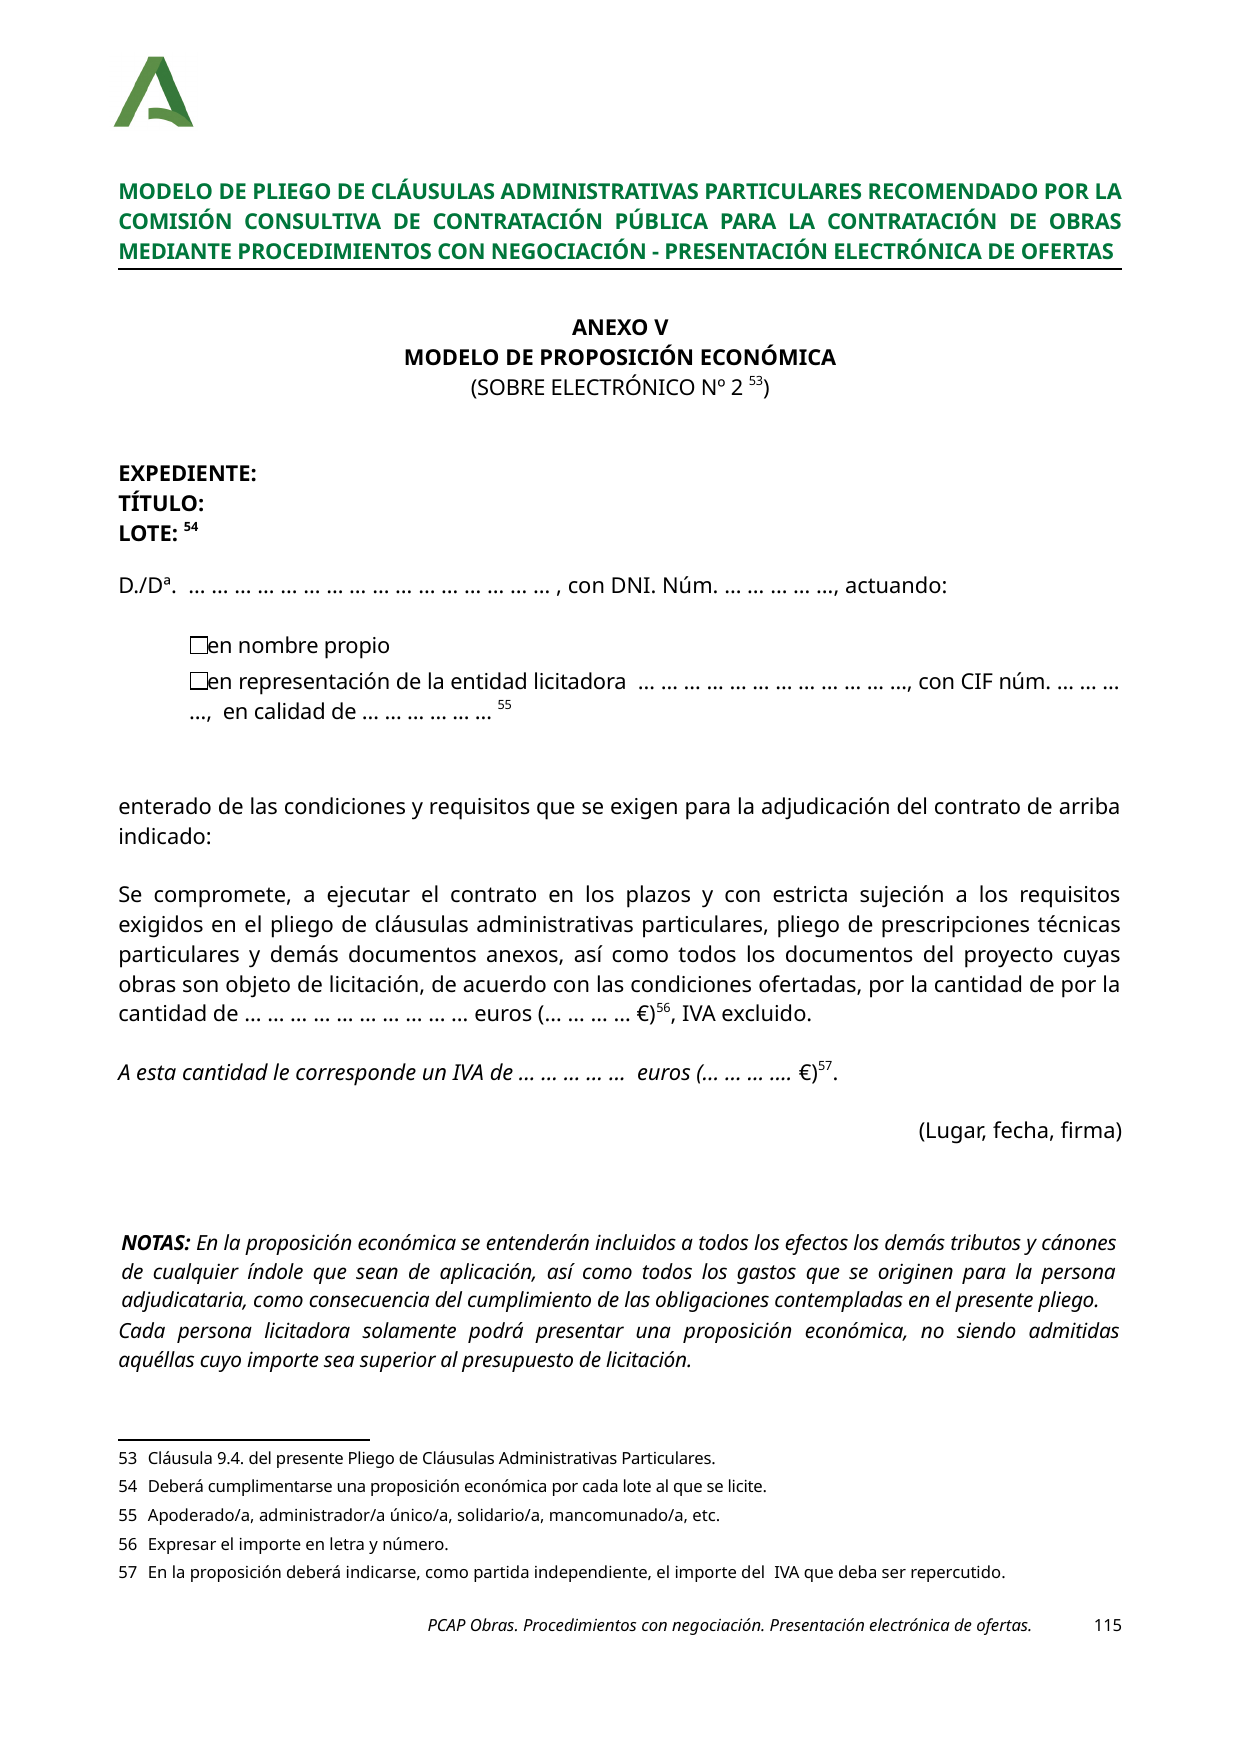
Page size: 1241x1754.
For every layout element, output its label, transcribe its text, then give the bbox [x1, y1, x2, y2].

text Expresar el importe en letra y número. [118, 1532, 1122, 1555]
text (Lugar, fecha, firma) [118, 1115, 1122, 1144]
text LOTE: [118, 518, 1122, 548]
text Cada persona licitadora solamente podrá presentar una proposición económica, no siendo admitidas aquéllas cuyo importe sea superior al presupuesto de licitación. [118, 1317, 1122, 1373]
picture [109, 52, 198, 131]
text A esta cantidad le corresponde un IVA de … … … … … euros (… … … …. €). [118, 1057, 1122, 1086]
text Apoderado/a, administrador/a único/a, solidario/a, mancomunado/a, etc. [118, 1504, 1122, 1526]
text ANEXO V [118, 312, 1122, 342]
text Cláusula 9.4. del presente Pliego de Cláusulas Administrativas Particulares. [118, 1446, 1122, 1469]
text enterado de las condiciones y requisitos que se exigen para la adjudicación del contrato de arriba indicado: [118, 791, 1122, 851]
text D./Dª. … … … … … … … … … … … … … … … … , con DNI. Núm. … … … … …, actuando: [118, 571, 1122, 600]
text Se compromete, a ejecutar el contrato en los plazos y con estricta sujeción a los requisitos exigidos en el pliego de cláusulas administrativas particulares, pliego de prescripciones técnicas particulares y demás documentos anexos, así como todos los documentos del proyecto cuyas obras son objeto de licitación, de acuerdo con las condiciones ofertadas, por la cantidad de por la cantidad de … … … … … … … … … … euros (… … … … €), IVA excluido. [118, 879, 1122, 1028]
text Deberá cumplimentarse una proposición económica por cada lote al que se licite. [118, 1475, 1122, 1498]
text (SOBRE ELECTRÓNICO Nº 2 ) [118, 372, 1122, 402]
text EXPEDIENTE: [118, 458, 1122, 488]
text MODELO DE PROPOSICIÓN ECONÓMICA [118, 342, 1122, 372]
text TÍTULO: [118, 488, 1122, 518]
text MODELO DE PLIEGO DE CLÁUSULAS ADMINISTRATIVAS PARTICULARES RECOMENDADO POR LA COMISIÓN CONSULTIVA DE CONTRATACIÓN PÚBLICA PARA LA CONTRATACIÓN DE OBRAS MEDIANTE PROCEDIMIENTOS CON NEGOCIACIÓN - PRESENTACIÓN ELECTRÓNICA DE OFERTAS [118, 176, 1122, 268]
text en nombre propio [189, 630, 1122, 660]
text En la proposición deberá indicarse, como partida independiente, el importe del IVA que deba ser repercutido. [118, 1561, 1122, 1584]
text NOTAS: En la proposición económica se entenderán incluidos a todos los efectos los demás tributos y cánones de cualquier índole que sean de aplicación, así como todos los gastos que se originen para la persona adjudicataria, como consecuencia del cumplimiento de las obligaciones contempladas en el presente pliego. [118, 1226, 1122, 1317]
text en representación de la entidad licitadora … … … … … … … … … … … …, con CIF núm. … … … …, en calidad de … … … … … … [189, 666, 1122, 726]
